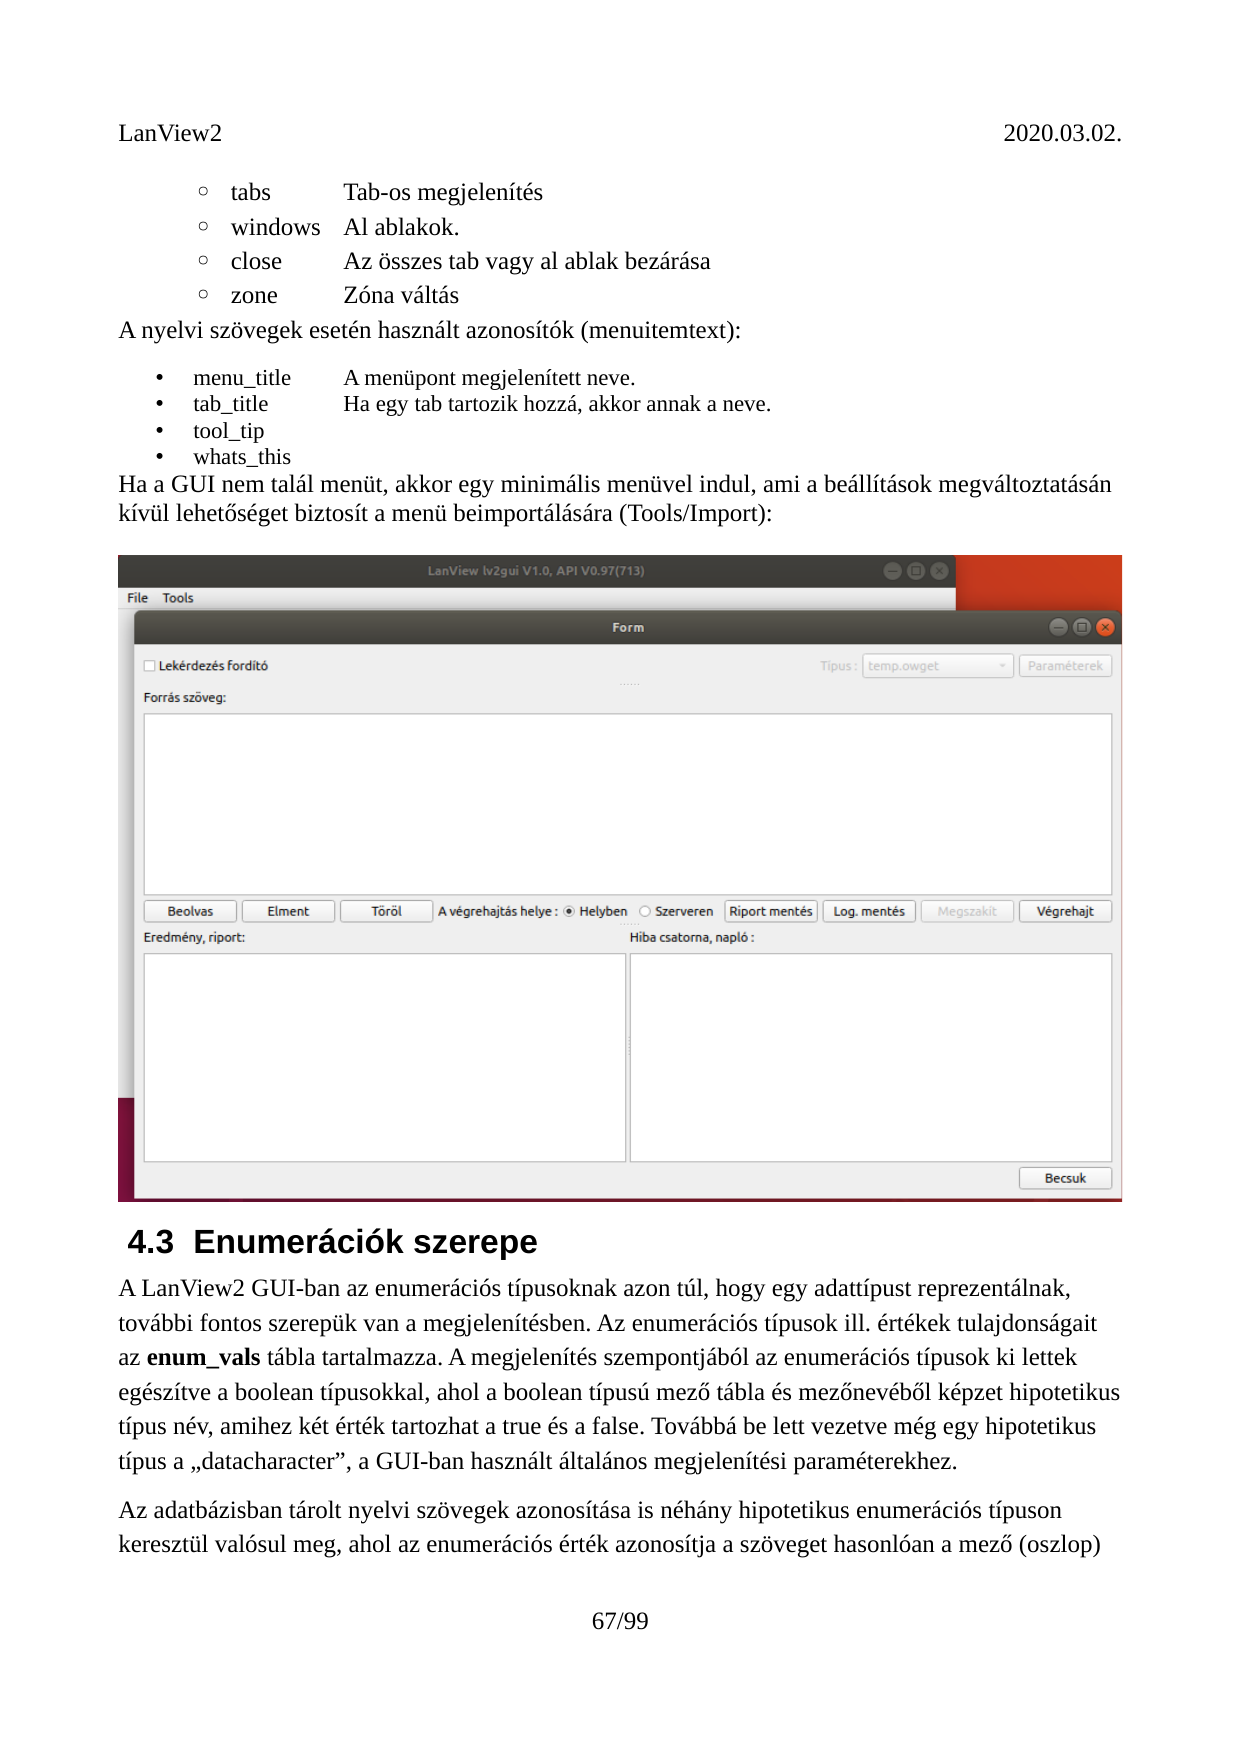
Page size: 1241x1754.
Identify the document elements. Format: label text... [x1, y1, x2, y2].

subtitle Enumerációk szerepe [118, 1222, 1122, 1261]
list windows Al ablakok. [193, 212, 1122, 240]
list menu_title A menüpont megjelenített neve. [156, 364, 1122, 390]
list close Az összes tab vagy al ablak bezárása [193, 246, 1122, 275]
list tabs Tab-os megjelenítés [193, 177, 1122, 206]
text Ha a GUI nem talál menüt, akkor egy minimális menüvel indul, ami a beállítások megváltoztatásán kívül lehetőséget biztosít a menü beimportálására (Tools/Import): [118, 469, 1122, 527]
text A nyelvi szövegek esetén használt azonosítók (menuitemtext): [118, 315, 1122, 344]
text Az adatbázisban tárolt nyelvi szövegek azonosítása is néhány hipotetikus enumerációs típuson keresztül valósul meg, ahol az enumerációs érték azonosítja a szöveget hasonlóan a mező (oszlop) [118, 1495, 1122, 1558]
list tab_title Ha egy tab tartozik hozzá, akkor annak a neve. [156, 390, 1122, 417]
list zone Zóna váltás [193, 281, 1122, 309]
list whats_this [156, 443, 1122, 469]
picture [118, 555, 1123, 1202]
text A LanView2 GUI-ban az enumerációs típusoknak azon túl, hogy egy adattípust reprezentálnak, további fontos szerepük van a megjelenítésben. Az enumerációs típusok ill. értékek tulajdonságait az enum_vals tábla tartalmazza. A megjelenítés szempontjából az enumerációs típusok ki lettek egészítve a boolean típusokkal, ahol a boolean típusú mező tábla és mezőnevéből képzet hipotetikus típus név, amihez két érték tartozhat a true és a false. Továbbá be lett vezetve még egy hipotetikus típus a „datacharacter”, a GUI-ban használt általános megjelenítési paraméterekhez. [118, 1273, 1122, 1474]
list tool_tip [156, 417, 1122, 443]
